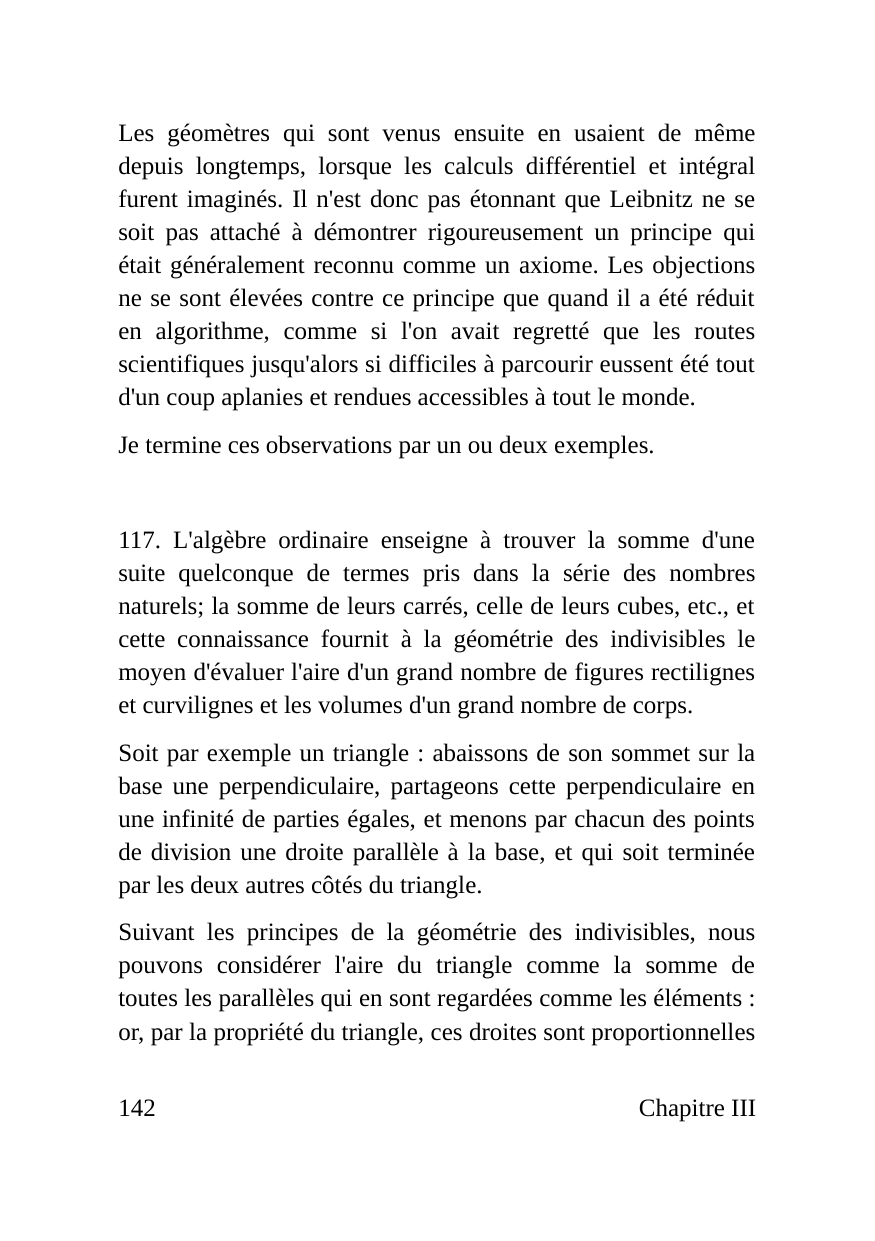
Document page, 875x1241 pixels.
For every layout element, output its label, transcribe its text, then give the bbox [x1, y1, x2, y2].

text Les géomètres qui sont venus ensuite en usaient de même depuis longtemps, lorsque les calculs différentiel et intégral furent imaginés. Il n'est donc pas étonnant que Leibnitz ne se soit pas attaché à démontrer rigoureusement un principe qui était généralement reconnu comme un axiome. Les objections ne se sont élevées contre ce principe que quand il a été réduit en algorithme, comme si l'on avait regretté que les routes scientifiques jusqu'alors si difficiles à parcourir eussent été tout d'un coup aplanies et rendues accessibles à tout le monde. [118, 118, 756, 411]
text 117. L'algèbre ordinaire enseigne à trouver la somme d'une suite quelconque de termes pris dans la série des nombres naturels; la somme de leurs carrés, celle de leurs cubes, etc., et cette connaissance fournit à la géométrie des indivisibles le moyen d'évaluer l'aire d'un grand nombre de figures rectilignes et curvilignes et les volumes d'un grand nombre de corps. [118, 525, 756, 719]
text Suivant les principes de la géométrie des indivisibles, nous pouvons considérer l'aire du triangle comme la somme de toutes les parallèles qui en sont regardées comme les éléments : or, par la propriété du triangle, ces droites sont proportionnelles [118, 917, 756, 1045]
text Je termine ces observations par un ou deux exemples. [118, 430, 756, 459]
text Soit par exemple un triangle : abaissons de son sommet sur la base une perpendiculaire, partageons cette perpendiculaire en une infinité de parties égales, et menons par chacun des points de division une droite parallèle à la base, et qui soit terminée par les deux autres côtés du triangle. [118, 738, 756, 899]
